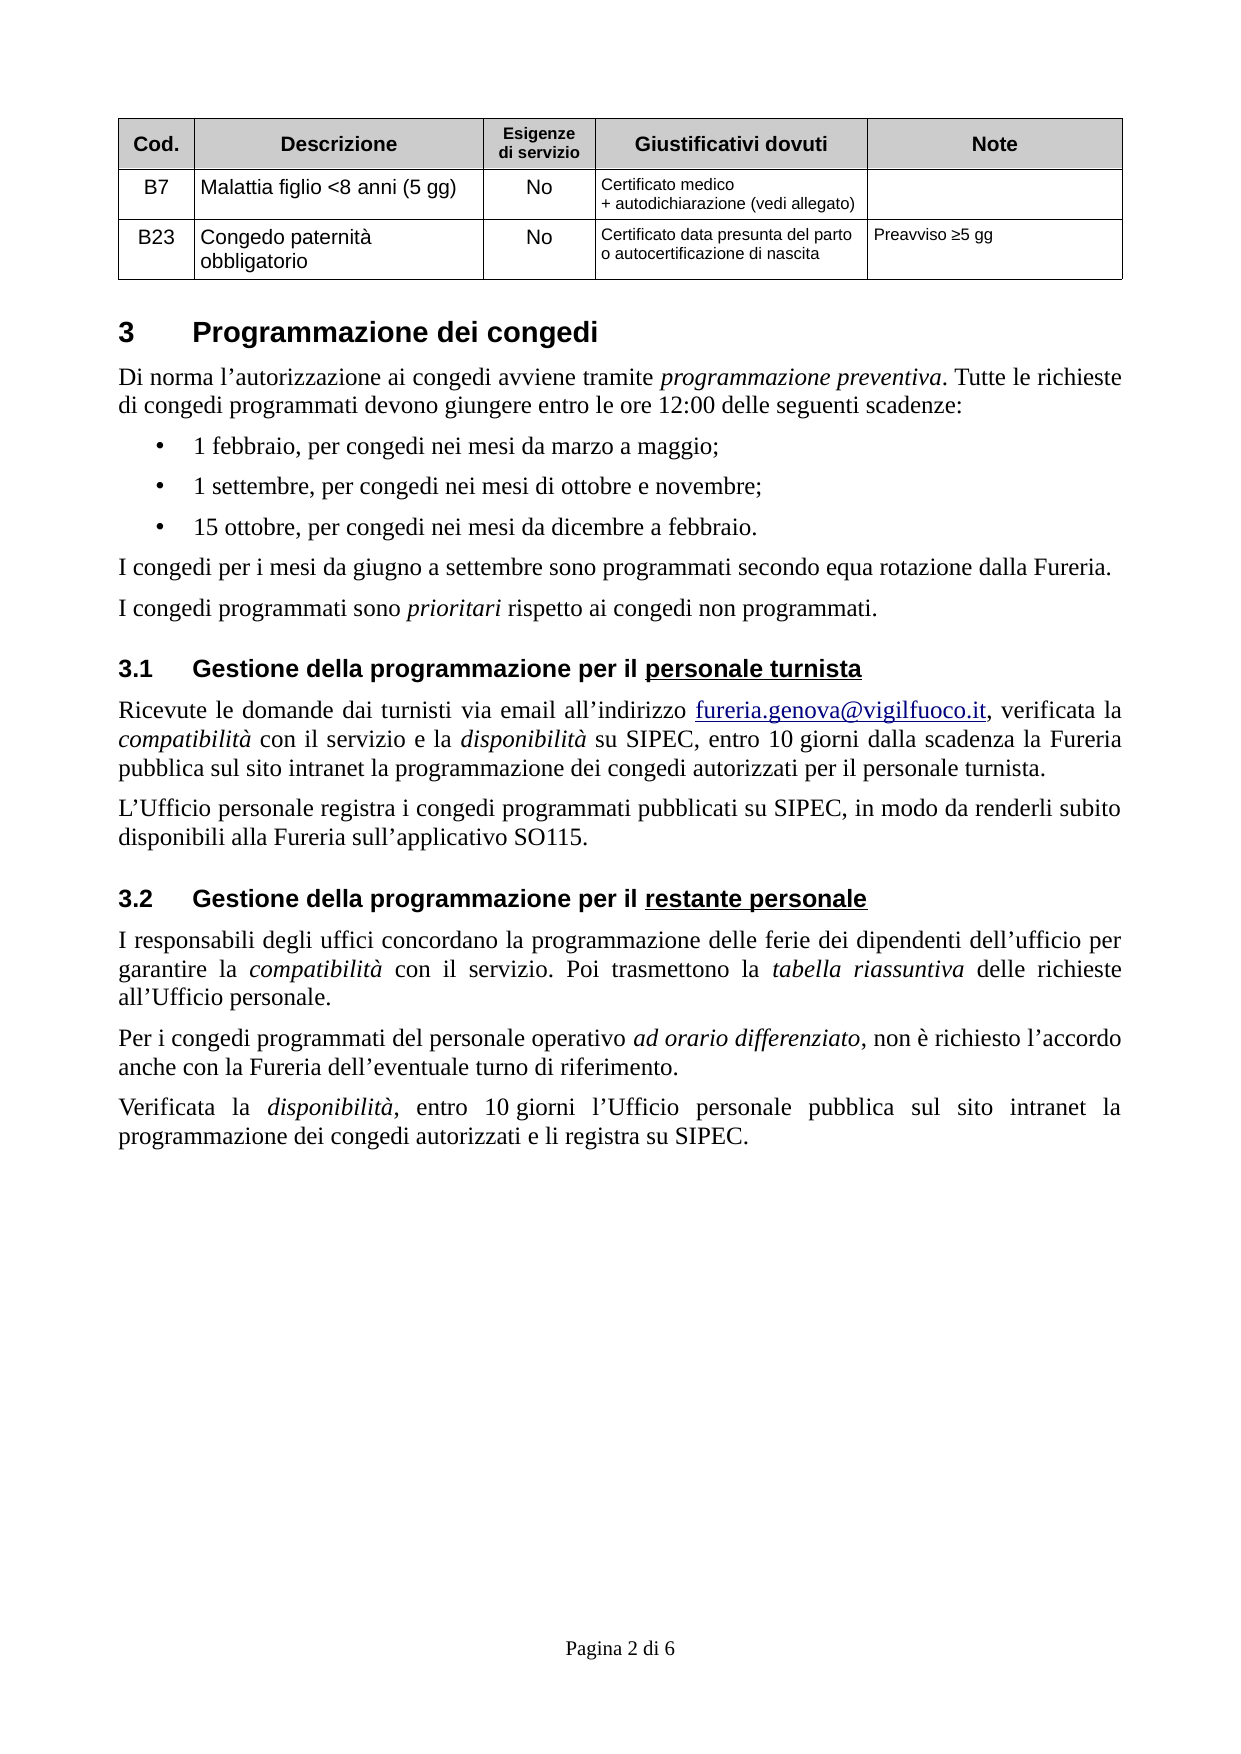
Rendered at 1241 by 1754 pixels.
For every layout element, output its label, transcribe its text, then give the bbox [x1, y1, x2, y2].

list 15 ottobre, per congedi nei mesi da dicembre a febbraio. [156, 512, 1122, 541]
subtitle Gestione della programmazione per il personale turnista [118, 654, 1122, 683]
table_cell Certificato medico + autodichiarazione (vedi allegato) [596, 170, 867, 219]
table_cell No [484, 170, 595, 219]
text Ricevute le domande dai turnisti via email all’indirizzo fureria.genova@vigilfuoco.it, verificata la compatibilità con il servizio e la disponibilità su SIPEC, entro 10 giorni dalla scadenza la Fureria pubblica sul sito intranet la programmazione dei congedi autorizzati per il personale turnista. [118, 696, 1122, 782]
text Per i congedi programmati del personale operativo ad orario differenziato, non è richiesto l’accordo anche con la Fureria dell’eventuale turno di riferimento. [118, 1023, 1122, 1080]
text Verificata la disponibilità, entro 10 giorni l’Ufficio personale pubblica sul sito intranet la programmazione dei congedi autorizzati e li registra su SIPEC. [118, 1092, 1122, 1150]
table_cell Congedo paternità obbligatorio [195, 220, 483, 279]
table_header Esigenze di servizio [484, 119, 595, 168]
subtitle Programmazione dei congedi [118, 316, 1122, 349]
text I congedi programmati sono prioritari rispetto ai congedi non programmati. [118, 593, 1122, 622]
table_cell Malattia figlio <8 anni (5 gg) [195, 170, 483, 219]
table_cell No [484, 220, 595, 279]
table_header Descrizione [195, 119, 483, 168]
text Di norma l’autorizzazione ai congedi avviene tramite programmazione preventiva. Tutte le richieste di congedi programmati devono giungere entro le ore 12:00 delle seguenti scadenze: [118, 362, 1122, 419]
table_cell Preavviso ≥5 gg [868, 220, 1122, 279]
text I responsabili degli uffici concordano la programmazione delle ferie dei dipendenti dell’ufficio per garantire la compatibilità con il servizio. Poi trasmettono la tabella riassuntiva delle richieste all’Ufficio personale. [118, 925, 1122, 1011]
list 1 settembre, per congedi nei mesi di ottobre e novembre; [156, 471, 1122, 500]
text L’Ufficio personale registra i congedi programmati pubblicati su SIPEC, in modo da renderli subito disponibili alla Fureria sull’applicativo SO115. [118, 793, 1122, 851]
table_header Cod. [119, 119, 194, 168]
subtitle Gestione della programmazione per il restante personale [118, 884, 1122, 912]
list 1 febbraio, per congedi nei mesi da marzo a maggio; [156, 431, 1122, 459]
text I congedi per i mesi da giugno a settembre sono programmati secondo equa rotazione dalla Fureria. [118, 552, 1122, 581]
table_cell B23 [119, 220, 194, 279]
table_header Note [868, 119, 1122, 168]
table_header Giustificativi dovuti [596, 119, 867, 168]
table_cell Certificato data presunta del parto o autocertificazione di nascita [596, 220, 867, 279]
table_cell [868, 170, 1122, 219]
table_cell B7 [119, 170, 194, 219]
